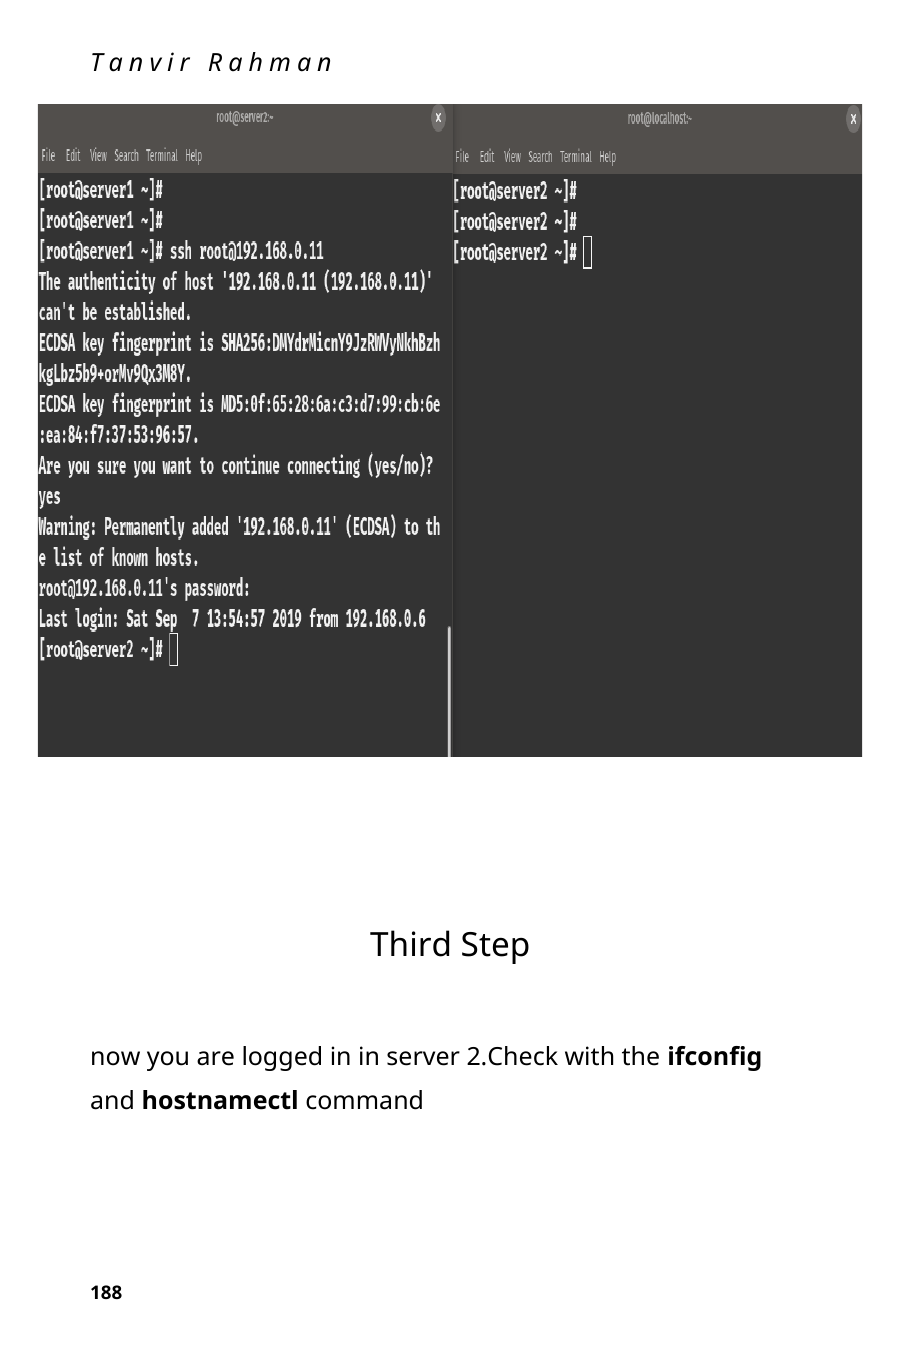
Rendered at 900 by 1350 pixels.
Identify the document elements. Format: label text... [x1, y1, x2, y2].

text now you are logged in in server 2.Check with the ifconfig and hostnamectl command [90, 1039, 810, 1117]
text Third Step [90, 921, 810, 966]
picture [37, 104, 863, 757]
